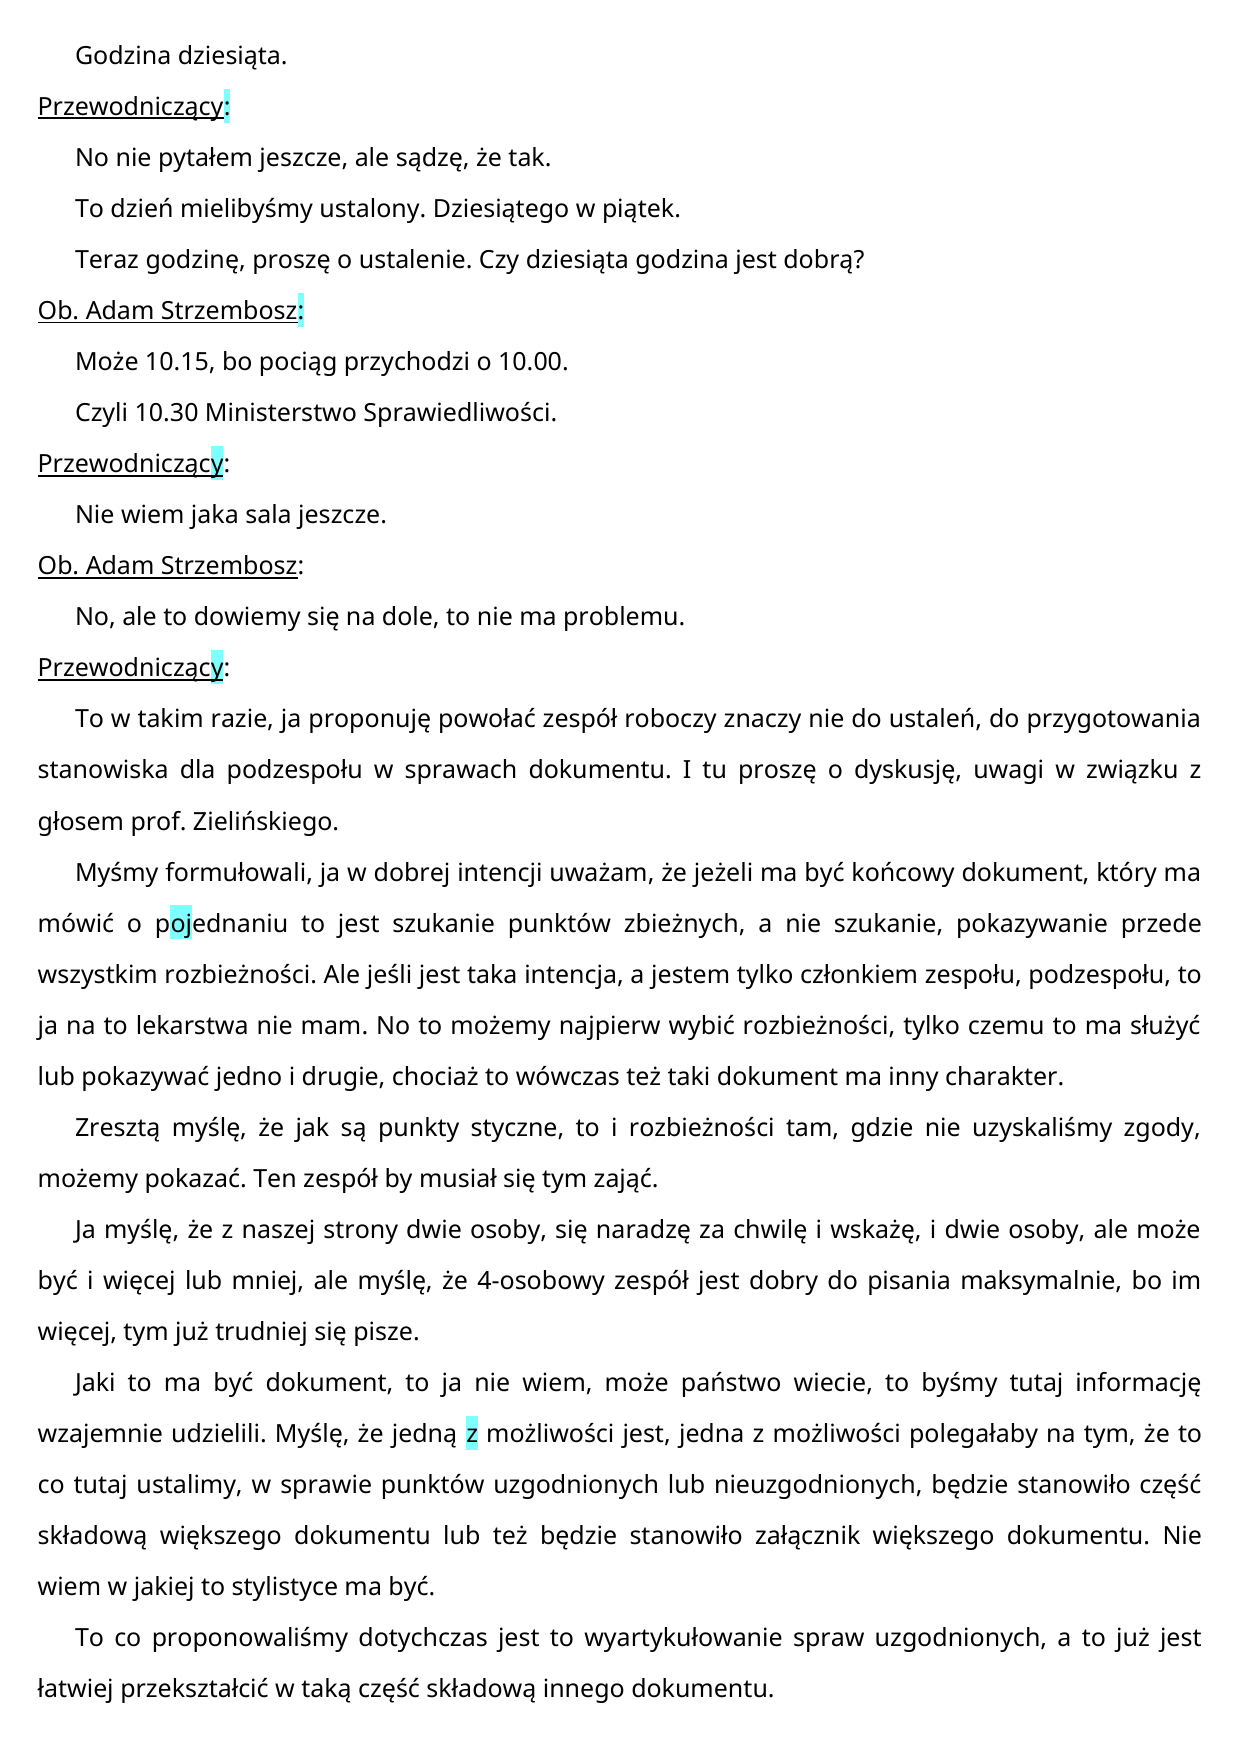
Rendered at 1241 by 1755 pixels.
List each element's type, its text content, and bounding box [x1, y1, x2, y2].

text Ob. Adam Strzembosz: [37, 293, 1203, 327]
text Czyli 10.30 Ministerstwo Sprawiedliwości. [37, 395, 1203, 429]
text Ob. Adam Strzembosz: [37, 548, 1203, 582]
text Godzina dziesiąta. [37, 37, 1203, 72]
text To w takim razie, ja proponuję powołać zespół roboczy znaczy nie do ustaleń, do przygotowania stanowiska dla podzespołu w sprawach dokumentu. I tu proszę o dyskusję, uwagi w związku z głosem prof. Zielińskiego. [37, 701, 1203, 837]
text Przewodniczący: [37, 650, 1203, 684]
text Jaki to ma być dokument, to ja nie wiem, może państwo wiecie, to byśmy tutaj informację wzajemnie udzielili. Myślę, że jedną z możliwości jest, jedna z możliwości polegałaby na tym, że to co tutaj ustalimy, w sprawie punktów uzgodnionych lub nieuzgodnionych, będzie stanowiło część składową większego dokumentu lub też będzie stanowiło załącznik większego dokumentu. Nie wiem w jakiej to stylistyce ma być. [37, 1364, 1203, 1603]
text Nie wiem jaka sala jeszcze. [37, 497, 1203, 531]
text Myśmy formułowali, ja w dobrej intencji uważam, że jeżeli ma być końcowy dokument, który ma mówić o pojednaniu to jest szukanie punktów zbieżnych, a nie szukanie, pokazywanie przede wszystkim rozbieżności. Ale jeśli jest taka intencja, a jestem tylko członkiem zespołu, podzespołu, to ja na to lekarstwa nie mam. No to możemy najpierw wybić rozbieżności, tylko czemu to ma służyć lub pokazywać jedno i drugie, chociaż to wówczas też taki dokument ma inny charakter. [37, 854, 1203, 1092]
text To dzień mielibyśmy ustalony. Dziesiątego w piątek. [37, 191, 1203, 225]
text No nie pytałem jeszcze, ale sądzę, że tak. [37, 139, 1203, 174]
text Teraz godzinę, proszę o ustalenie. Czy dziesiąta godzina jest dobrą? [37, 242, 1203, 276]
text To co proponowaliśmy dotychczas jest to wyartykułowanie spraw uzgodnionych, a to już jest łatwiej przekształcić w taką część składową innego dokumentu. [37, 1620, 1203, 1705]
text Zresztą myślę, że jak są punkty styczne, to i rozbieżności tam, gdzie nie uzyskaliśmy zgody, możemy pokazać. Ten zespół by musiał się tym zająć. [37, 1109, 1203, 1194]
text Ja myślę, że z naszej strony dwie osoby, się naradzę za chwilę i wskażę, i dwie osoby, ale może być i więcej lub mniej, ale myślę, że 4-osobowy zespół jest dobry do pisania maksymalnie, bo im więcej, tym już trudniej się pisze. [37, 1211, 1203, 1348]
text Może 10.15, bo pociąg przychodzi o 10.00. [37, 344, 1203, 378]
text Przewodniczący: [37, 446, 1203, 480]
text No, ale to dowiemy się na dole, to nie ma problemu. [37, 599, 1203, 633]
text Przewodniczący: [37, 88, 1203, 123]
